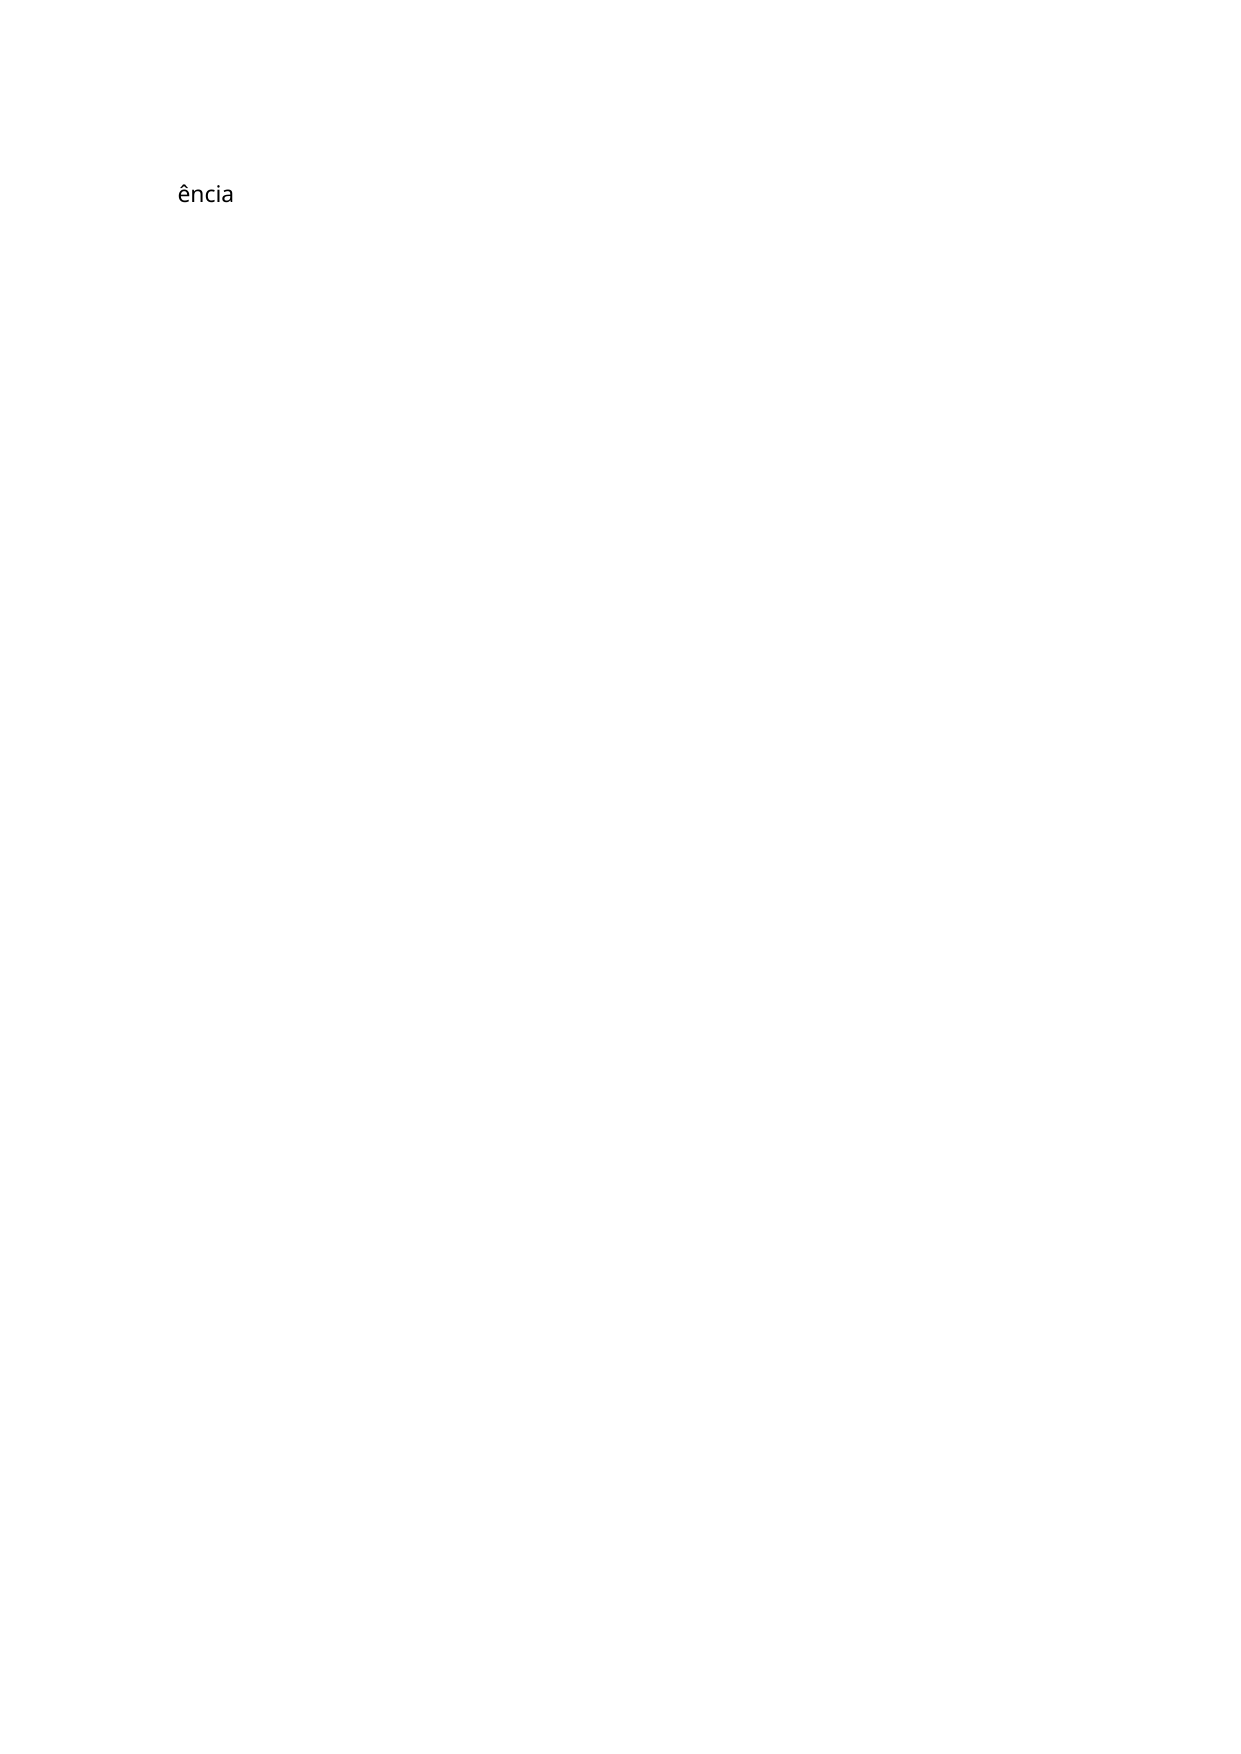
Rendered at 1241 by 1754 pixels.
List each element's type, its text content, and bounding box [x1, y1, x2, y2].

text ência [177, 178, 1063, 209]
